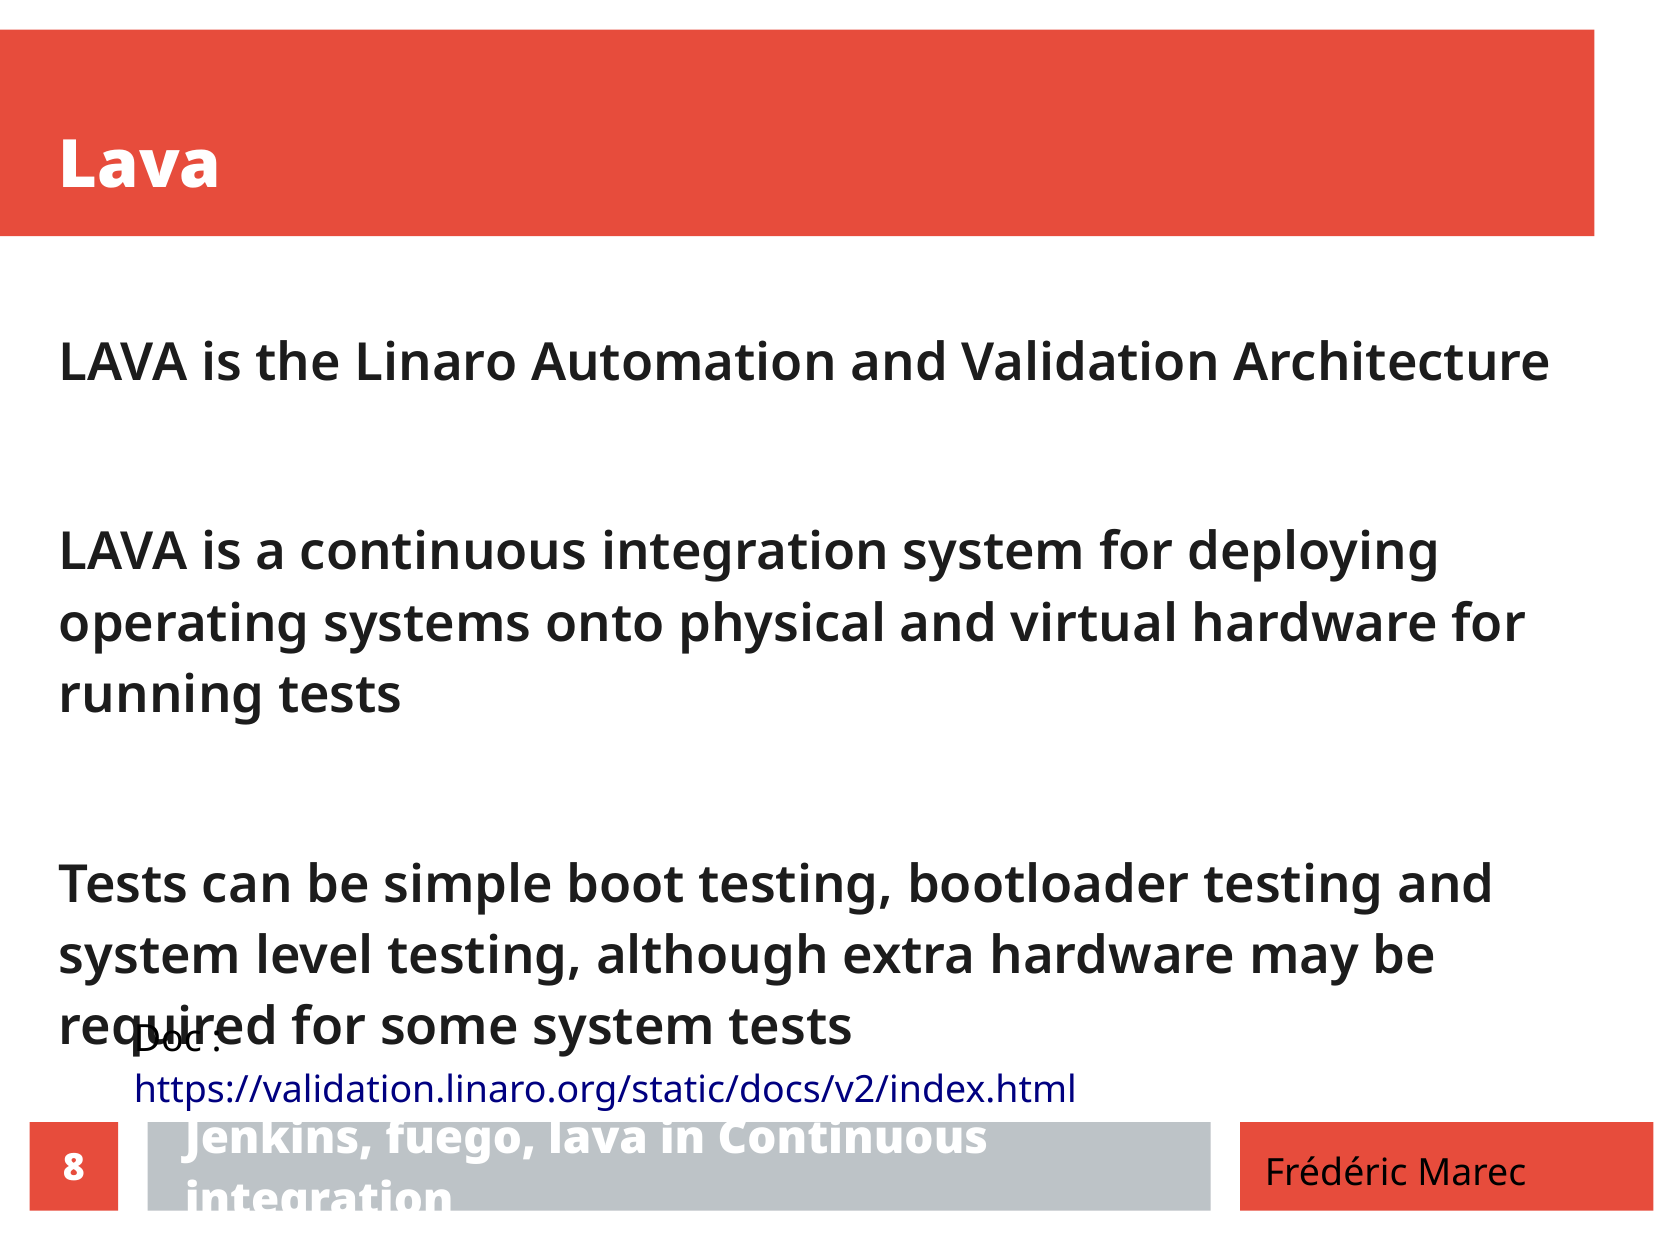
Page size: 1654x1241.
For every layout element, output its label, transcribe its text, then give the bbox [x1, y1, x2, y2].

title Jenkins, fuego, lava in Continuous integration [184, 1104, 1250, 1201]
list LAVA is the Linaro Automation and Validation Architecture LAVA is a continuous integration system for deploying operating systems onto physical and virtual hardware for running tests Tests can be simple boot testing, bootloader testing and system level testing, although extra hardware may be required for some system tests [59, 324, 1565, 1093]
title Lava [59, 59, 1595, 207]
text_box Frédéric Marec [1249, 1138, 1654, 1201]
text_box Doc : https://validation.linaro.org/static/docs/v2/index.html [118, 1004, 1187, 1075]
